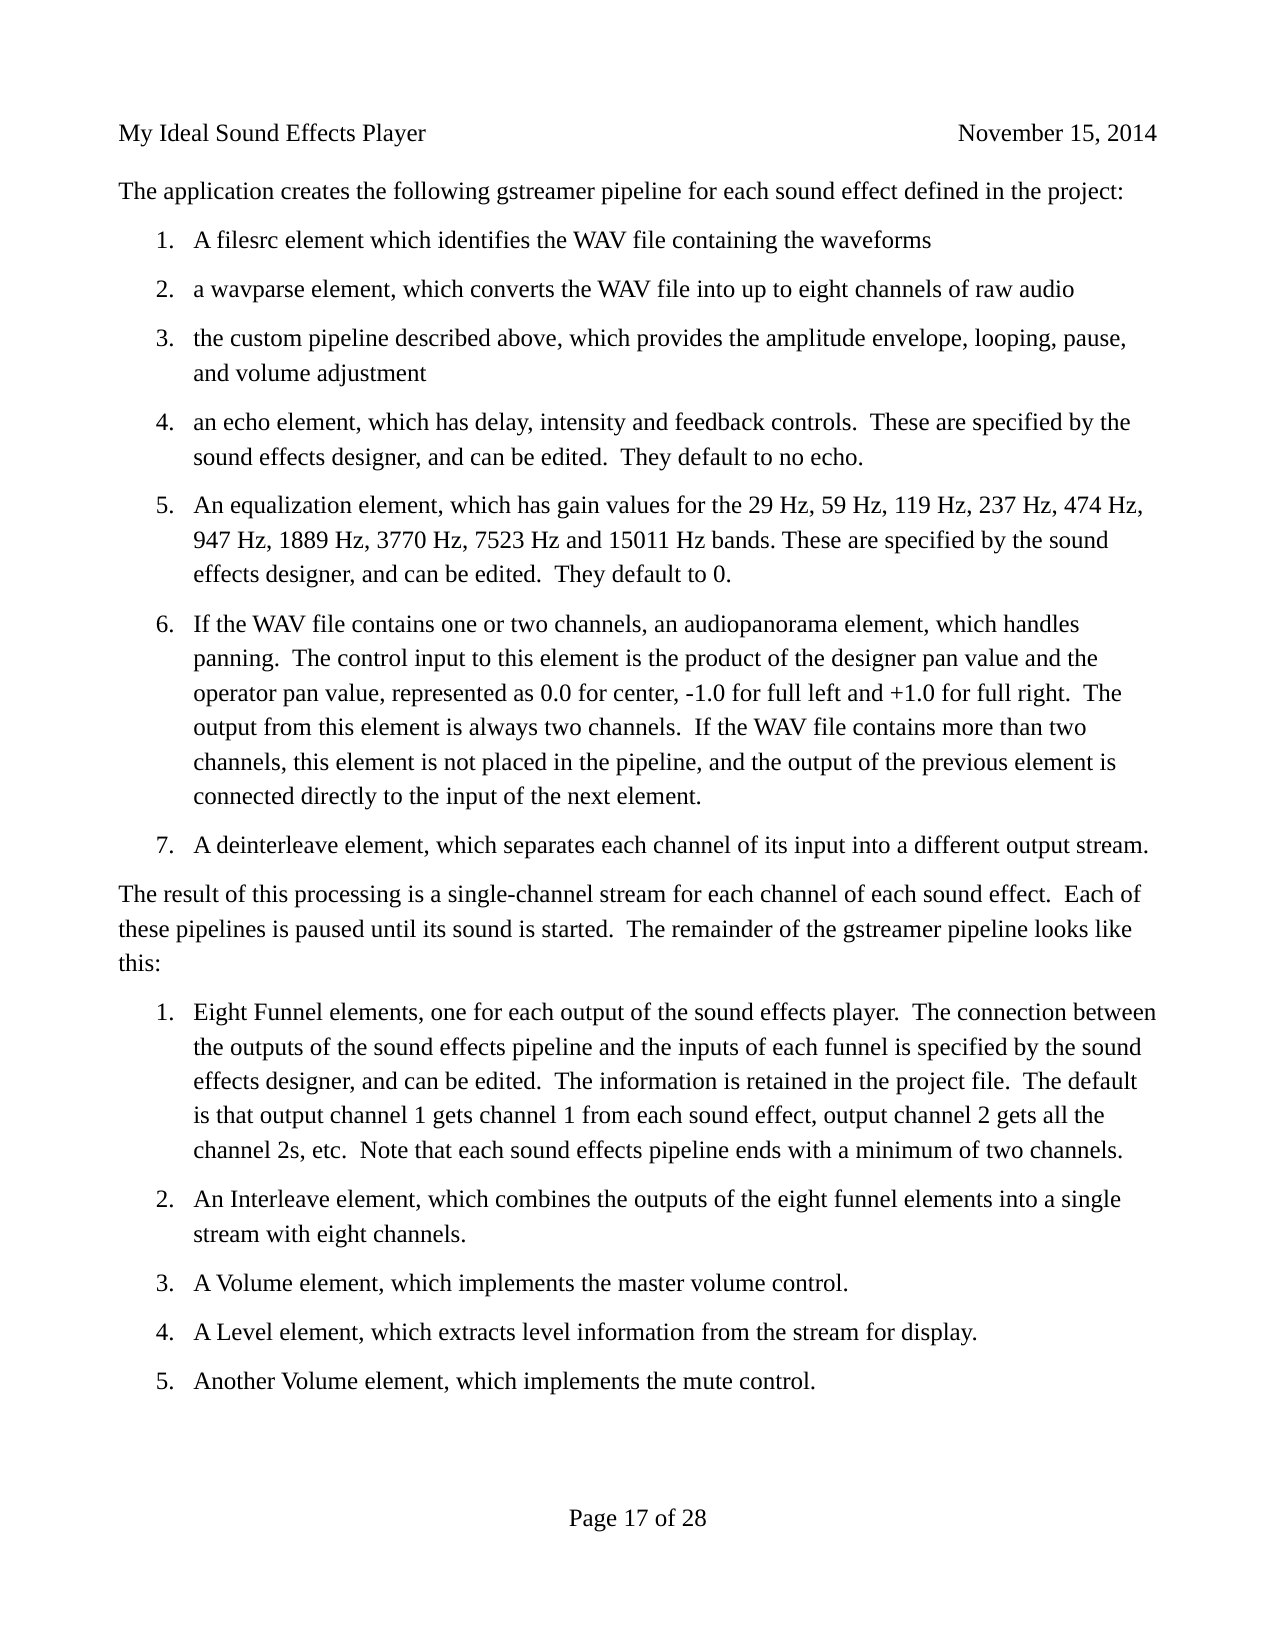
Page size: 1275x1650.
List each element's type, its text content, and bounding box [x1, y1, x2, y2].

list Eight Funnel elements, one for each output of the sound effects player. The connection between the outputs of the sound effects pipeline and the inputs of each funnel is specified by the sound effects designer, and can be edited. The information is retained in the project file. The default is that output channel 1 gets channel 1 from each sound effect, output channel 2 gets all the channel 2s, etc. Note that each sound effects pipeline ends with a minimum of two channels. [156, 997, 1157, 1164]
list An Interleave element, which combines the outputs of the eight funnel elements into a single stream with eight channels. [156, 1184, 1157, 1247]
list an echo element, which has delay, intensity and feedback controls. These are specified by the sound effects designer, and can be edited. They default to no echo. [156, 407, 1157, 470]
list Another Volume element, which implements the mute control. [156, 1366, 1157, 1394]
list An equalization element, which has gain values for the 29 Hz, 59 Hz, 119 Hz, 237 Hz, 474 Hz, 947 Hz, 1889 Hz, 3770 Hz, 7523 Hz and 15011 Hz bands. These are specified by the sound effects designer, and can be edited. They default to 0. [156, 491, 1157, 588]
list A filesrc element which identifies the WAV file containing the waveforms [156, 225, 1157, 254]
list If the WAV file contains one or two channels, an audiopanorama element, which handles panning. The control input to this element is the product of the designer pan value and the operator pan value, represented as 0.0 for center, -1.0 for full left and +1.0 for full right. The output from this element is always two channels. If the WAV file contains more than two channels, this element is not placed in the pipeline, and the output of the previous element is connected directly to the input of the next element. [156, 609, 1157, 810]
list the custom pipeline described above, which provides the amplitude envelope, looping, pause, and volume adjustment [156, 323, 1157, 387]
list A Level element, which extracts level information from the stream for display. [156, 1317, 1157, 1346]
list A deinterleave element, which separates each channel of its input into a different output stream. [156, 830, 1157, 859]
list a wavparse element, which converts the WAV file into up to eight channels of raw audio [156, 274, 1157, 303]
list A Volume element, which implements the master volume control. [156, 1268, 1157, 1296]
text The application creates the following gstreamer pipeline for each sound effect defined in the project: [118, 176, 1157, 205]
text The result of this processing is a single-channel stream for each channel of each sound effect. Each of these pipelines is paused until its sound is started. The remainder of the gstreamer pipeline looks like this: [118, 879, 1157, 977]
